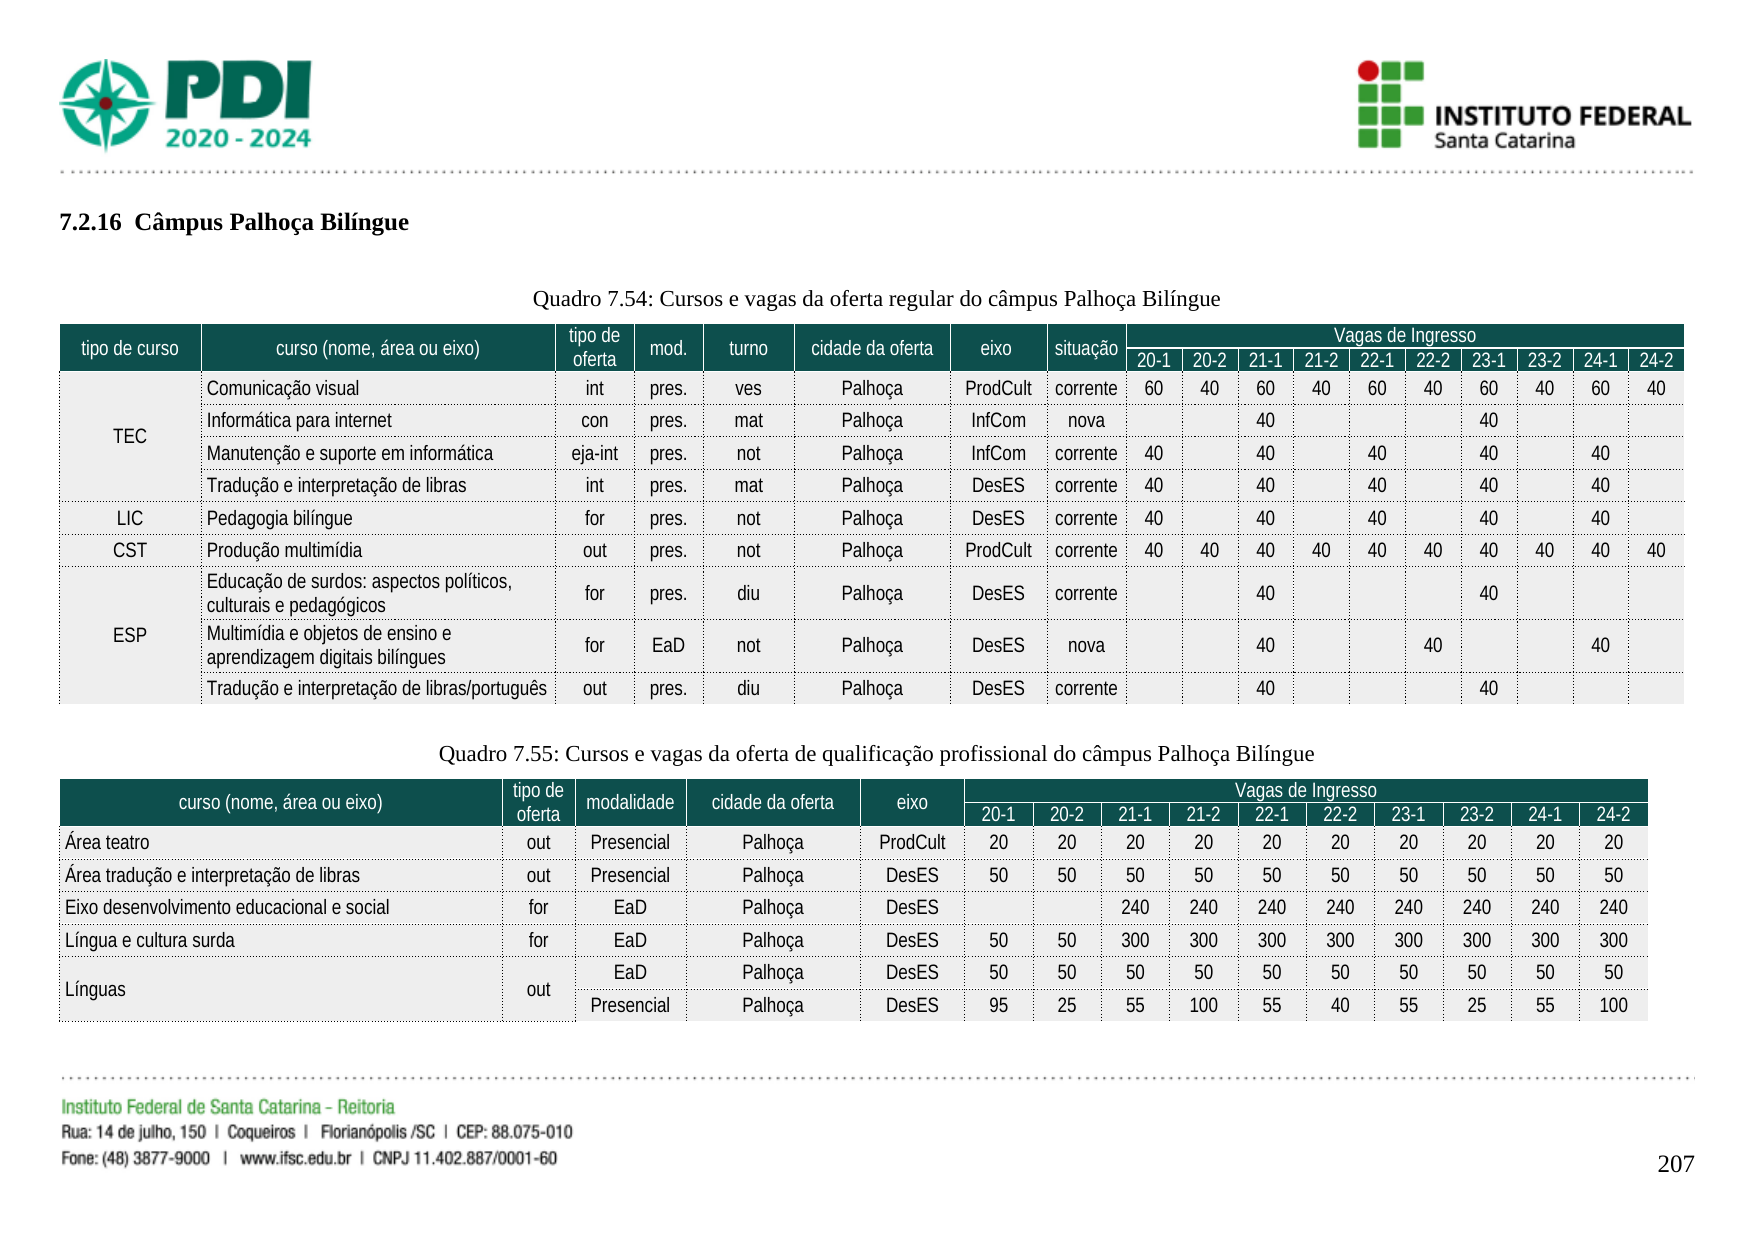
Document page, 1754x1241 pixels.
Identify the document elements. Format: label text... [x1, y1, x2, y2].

table_cell 240 [1101, 891, 1169, 923]
table_cell 40 [1461, 469, 1517, 501]
table_cell not [703, 619, 794, 672]
picture [59, 59, 1695, 178]
table_cell nova [1047, 619, 1126, 672]
table_cell [1349, 404, 1405, 436]
table_cell Comunicação visual [201, 372, 555, 404]
table_cell Palhoça [794, 404, 950, 436]
table_cell [1405, 436, 1461, 469]
table_cell 50 [1238, 859, 1306, 891]
table_cell 23-2 [1444, 803, 1511, 826]
table_cell Multimídia e objetos de ensino e aprendizagem digitais bilíngues [201, 619, 555, 672]
table_cell InfCom [950, 436, 1047, 469]
table_header curso (nome, área ou eixo) [60, 779, 502, 826]
table_cell pres. [634, 534, 703, 566]
table_cell [1182, 436, 1238, 469]
table_cell Palhoça [686, 859, 860, 891]
table_cell 60 [1126, 372, 1182, 404]
picture [59, 1062, 1695, 1182]
table_cell 300 [1238, 924, 1306, 956]
table_cell [1182, 404, 1238, 436]
table_cell for [555, 566, 634, 619]
table_cell 50 [1374, 859, 1443, 891]
table_cell [1517, 404, 1573, 436]
table_cell for [502, 924, 575, 956]
table_cell Palhoça [794, 372, 950, 404]
table_cell Pedagogia bilíngue [201, 501, 555, 534]
table_cell 50 [1511, 956, 1579, 988]
table_cell 40 [1517, 534, 1573, 566]
table_cell 50 [964, 924, 1033, 956]
table_cell [1629, 619, 1684, 672]
table_cell 40 [1238, 566, 1293, 619]
table_cell [1126, 404, 1182, 436]
table_cell pres. [634, 436, 703, 469]
table_cell 50 [1306, 859, 1374, 891]
table_cell 40 [1238, 436, 1293, 469]
table_cell 20 [1579, 827, 1648, 858]
table_cell Palhoça [794, 566, 950, 619]
table_cell [1573, 404, 1628, 436]
table_cell [1349, 619, 1405, 672]
table_cell 240 [1511, 891, 1579, 923]
table_cell 21-2 [1170, 803, 1238, 826]
table_header eixo [861, 779, 964, 826]
table_cell 60 [1461, 372, 1517, 404]
table_cell [1294, 672, 1349, 704]
table_cell 50 [1101, 859, 1169, 891]
table_cell 25 [1033, 989, 1101, 1021]
table_cell [1294, 501, 1349, 534]
table_header tipo de oferta [503, 779, 575, 826]
table_cell 50 [1033, 956, 1101, 988]
table_cell 23-2 [1518, 349, 1573, 371]
table_cell 300 [1579, 924, 1648, 956]
table_cell Palhoça [686, 924, 860, 956]
table_cell corrente [1047, 566, 1126, 619]
table_cell [1405, 566, 1461, 619]
table_cell [1517, 436, 1573, 469]
table_cell 60 [1349, 372, 1405, 404]
subtitle Câmpus Palhoça Bilíngue [59, 207, 1695, 235]
table_cell [1629, 672, 1684, 704]
table_cell 300 [1169, 924, 1238, 956]
table_cell for [502, 891, 575, 923]
table_cell [1405, 672, 1461, 704]
table_cell Palhoça [794, 469, 950, 501]
table_cell out [502, 956, 575, 1021]
table_cell [1294, 619, 1349, 672]
table_cell 40 [1238, 501, 1293, 534]
table_cell InfCom [950, 404, 1047, 436]
table_cell Manutenção e suporte em informática [201, 436, 555, 469]
table_cell 40 [1461, 436, 1517, 469]
table_cell Palhoça [686, 891, 860, 923]
table_cell 50 [1169, 956, 1238, 988]
table_cell not [703, 436, 794, 469]
table_cell 300 [1443, 924, 1511, 956]
table_cell 50 [1579, 859, 1648, 891]
table_cell 21-1 [1102, 803, 1169, 826]
table_cell Eixo desenvolvimento educacional e social [59, 891, 502, 923]
table_cell Palhoça [794, 501, 950, 534]
table_header tipo de oferta [556, 324, 634, 371]
table_cell [1405, 469, 1461, 501]
table_cell [1182, 501, 1238, 534]
table_cell Palhoça [794, 672, 950, 704]
table_cell 25 [1443, 989, 1511, 1021]
table_cell 20 [1169, 827, 1238, 858]
table_cell int [555, 469, 634, 501]
table_cell Presencial [575, 989, 686, 1021]
table_cell DesES [860, 989, 964, 1021]
table_cell 40 [1461, 534, 1517, 566]
table_cell 240 [1306, 891, 1374, 923]
table_cell Língua e cultura surda [59, 924, 502, 956]
text Quadro 7.55: Cursos e vagas da oferta de qualificação profissional do câmpus Palhoça Bilíngue [59, 740, 1695, 766]
table_cell 40 [1238, 672, 1293, 704]
table_cell ESP [59, 566, 201, 704]
table_cell 40 [1629, 534, 1684, 566]
table_cell [1182, 672, 1238, 704]
table_cell corrente [1047, 436, 1126, 469]
table_cell 40 [1238, 404, 1293, 436]
table_cell for [555, 619, 634, 672]
table_cell 20 [1374, 827, 1443, 858]
table_cell 40 [1126, 436, 1182, 469]
table_cell 50 [1443, 859, 1511, 891]
table_cell [1629, 404, 1684, 436]
table_cell 60 [1238, 372, 1293, 404]
table_cell corrente [1047, 672, 1126, 704]
table_cell 40 [1461, 404, 1517, 436]
table_cell Tradução e interpretação de libras [201, 469, 555, 501]
table_cell DesES [860, 956, 964, 988]
table_cell [1629, 436, 1684, 469]
table_cell 50 [1374, 956, 1443, 988]
table_cell EaD [575, 891, 686, 923]
table_cell out [555, 672, 634, 704]
table_cell ves [703, 372, 794, 404]
table_cell 40 [1306, 989, 1374, 1021]
table_header mod. [635, 324, 703, 371]
table_cell 50 [1101, 956, 1169, 988]
table_cell [1126, 619, 1182, 672]
table_cell [1294, 404, 1349, 436]
table_cell 55 [1511, 989, 1579, 1021]
table_cell 100 [1169, 989, 1238, 1021]
table_cell [1517, 566, 1573, 619]
table_cell pres. [634, 672, 703, 704]
table_cell pres. [634, 404, 703, 436]
table_cell [1294, 469, 1349, 501]
table_header tipo de curso [60, 324, 201, 371]
table_cell out [502, 827, 575, 858]
table_cell 60 [1573, 372, 1628, 404]
table_cell 50 [1443, 956, 1511, 988]
table_cell 20-1 [1127, 349, 1182, 371]
table_cell 22-2 [1307, 803, 1374, 826]
table_cell 20 [1511, 827, 1579, 858]
table_cell con [555, 404, 634, 436]
table_cell corrente [1047, 372, 1126, 404]
table_cell [1517, 469, 1573, 501]
table_cell DesES [950, 566, 1047, 619]
table_cell 21-1 [1239, 349, 1293, 371]
table_cell DesES [860, 891, 964, 923]
table_header cidade da oferta [687, 779, 860, 826]
table_cell ProdCult [950, 372, 1047, 404]
table_cell 24-2 [1629, 349, 1684, 371]
table_cell 40 [1238, 619, 1293, 672]
table_cell 300 [1374, 924, 1443, 956]
table_header situação [1048, 324, 1126, 371]
table_cell 50 [1306, 956, 1374, 988]
table_cell mat [703, 469, 794, 501]
table_cell ProdCult [860, 827, 964, 858]
table_cell [1294, 436, 1349, 469]
table_header curso (nome, área ou eixo) [202, 324, 555, 371]
table_cell [1629, 469, 1684, 501]
table_cell 300 [1511, 924, 1579, 956]
table_cell 55 [1374, 989, 1443, 1021]
table_header Vagas de Ingresso [965, 779, 1648, 802]
table_cell 50 [964, 859, 1033, 891]
table_cell 40 [1405, 619, 1461, 672]
table_header cidade da oferta [795, 324, 950, 371]
table_cell 40 [1294, 372, 1349, 404]
table_cell pres. [634, 566, 703, 619]
table_cell Palhoça [794, 619, 950, 672]
table_cell 40 [1573, 469, 1628, 501]
table_cell diu [703, 566, 794, 619]
table_cell diu [703, 672, 794, 704]
table_cell 20 [1443, 827, 1511, 858]
table_cell ProdCult [950, 534, 1047, 566]
table_cell 50 [1033, 924, 1101, 956]
table_cell DesES [950, 501, 1047, 534]
table_cell 22-1 [1350, 349, 1405, 371]
table_cell Tradução e interpretação de libras/português [201, 672, 555, 704]
table_cell 40 [1238, 469, 1293, 501]
table_cell 20 [1033, 827, 1101, 858]
table_cell [1182, 566, 1238, 619]
table_cell [1349, 566, 1405, 619]
table_cell 40 [1573, 501, 1628, 534]
table_cell 20-2 [1034, 803, 1101, 826]
table_cell 40 [1349, 501, 1405, 534]
table_cell 55 [1238, 989, 1306, 1021]
table_cell [1405, 404, 1461, 436]
table_cell for [555, 501, 634, 534]
table_cell 21-2 [1294, 349, 1349, 371]
table_cell Área teatro [59, 827, 502, 858]
table_cell 40 [1517, 372, 1573, 404]
table_cell 40 [1573, 534, 1628, 566]
table_cell 40 [1405, 534, 1461, 566]
table_cell 20 [1101, 827, 1169, 858]
table_cell 40 [1629, 372, 1684, 404]
table_cell 240 [1238, 891, 1306, 923]
table_cell 24-1 [1574, 349, 1628, 371]
table_cell 40 [1294, 534, 1349, 566]
table_cell DesES [950, 672, 1047, 704]
table_cell Informática para internet [201, 404, 555, 436]
table_cell Línguas [59, 956, 502, 1021]
table_cell 40 [1126, 534, 1182, 566]
table_cell not [703, 501, 794, 534]
table_cell [1517, 672, 1573, 704]
table_cell not [703, 534, 794, 566]
table_header turno [704, 324, 794, 371]
table_cell Presencial [575, 859, 686, 891]
table_cell 50 [1579, 956, 1648, 988]
table_cell 300 [1306, 924, 1374, 956]
table_cell 50 [1511, 859, 1579, 891]
table_cell 24-1 [1512, 803, 1579, 826]
table_cell 23-1 [1375, 803, 1443, 826]
table_cell [1573, 672, 1628, 704]
table_cell 40 [1461, 672, 1517, 704]
table_cell DesES [860, 924, 964, 956]
table_cell [1405, 501, 1461, 534]
table_cell 40 [1349, 469, 1405, 501]
table_header modalidade [576, 779, 686, 826]
table_cell Educação de surdos: aspectos políticos, culturais e pedagógicos [201, 566, 555, 619]
table_cell 240 [1443, 891, 1511, 923]
table_cell 20 [1238, 827, 1306, 858]
table_cell [1126, 672, 1182, 704]
table_cell [1294, 566, 1349, 619]
table_header Vagas de Ingresso [1127, 324, 1684, 347]
table_cell Palhoça [794, 534, 950, 566]
table_cell 40 [1182, 372, 1238, 404]
table_cell corrente [1047, 469, 1126, 501]
table_cell 240 [1374, 891, 1443, 923]
table_cell mat [703, 404, 794, 436]
table_cell 40 [1461, 566, 1517, 619]
table_cell [1517, 501, 1573, 534]
table_cell 22-2 [1406, 349, 1461, 371]
table_cell pres. [634, 469, 703, 501]
table_cell 40 [1182, 534, 1238, 566]
table_cell 23-1 [1462, 349, 1517, 371]
table_cell Palhoça [686, 989, 860, 1021]
table_cell 240 [1169, 891, 1238, 923]
table_cell EaD [575, 956, 686, 988]
table_cell DesES [860, 859, 964, 891]
table_cell eja-int [555, 436, 634, 469]
table_cell [1517, 619, 1573, 672]
table_cell corrente [1047, 501, 1126, 534]
table_cell 40 [1238, 534, 1293, 566]
table_cell 100 [1579, 989, 1648, 1021]
table_cell Palhoça [686, 956, 860, 988]
table_cell 300 [1101, 924, 1169, 956]
table_cell pres. [634, 501, 703, 534]
text Quadro 7.54: Cursos e vagas da oferta regular do câmpus Palhoça Bilíngue [59, 285, 1695, 312]
table_cell 20 [964, 827, 1033, 858]
table_cell [1629, 566, 1684, 619]
table_cell [1033, 891, 1101, 923]
table_cell 24-2 [1580, 803, 1648, 826]
table_cell [1126, 566, 1182, 619]
table_cell [1629, 501, 1684, 534]
table_cell 20-1 [965, 803, 1033, 826]
table_cell 50 [1169, 859, 1238, 891]
table_cell 50 [1033, 859, 1101, 891]
table_cell Palhoça [794, 436, 950, 469]
table_cell DesES [950, 619, 1047, 672]
table_cell CST [59, 534, 201, 566]
table_cell 50 [964, 956, 1033, 988]
table_cell out [555, 534, 634, 566]
table_cell int [555, 372, 634, 404]
table_cell [1573, 566, 1628, 619]
table_cell Produção multimídia [201, 534, 555, 566]
table_cell pres. [634, 372, 703, 404]
table_cell 40 [1126, 501, 1182, 534]
table_cell 40 [1126, 469, 1182, 501]
table_cell [1461, 619, 1517, 672]
table_cell 40 [1461, 501, 1517, 534]
table_cell Palhoça [686, 827, 860, 858]
table_cell EaD [634, 619, 703, 672]
table_cell [1182, 619, 1238, 672]
table_cell Área tradução e interpretação de libras [59, 859, 502, 891]
table_cell 40 [1405, 372, 1461, 404]
table_cell out [502, 859, 575, 891]
table_cell TEC [59, 372, 201, 501]
table_cell [964, 891, 1033, 923]
table_cell 55 [1101, 989, 1169, 1021]
table_cell 40 [1349, 436, 1405, 469]
table_cell 20 [1306, 827, 1374, 858]
table_cell 95 [964, 989, 1033, 1021]
table_cell 240 [1579, 891, 1648, 923]
table_cell DesES [950, 469, 1047, 501]
table_cell EaD [575, 924, 686, 956]
table_cell corrente [1047, 534, 1126, 566]
table_cell 22-1 [1239, 803, 1306, 826]
table_header eixo [951, 324, 1047, 371]
table_cell LIC [59, 501, 201, 534]
table_cell [1349, 672, 1405, 704]
table_cell 40 [1573, 436, 1628, 469]
table_cell [1182, 469, 1238, 501]
table_cell 40 [1349, 534, 1405, 566]
table_cell Presencial [575, 827, 686, 858]
table_cell 50 [1238, 956, 1306, 988]
table_cell nova [1047, 404, 1126, 436]
table_cell 20-2 [1183, 349, 1238, 371]
table_cell 40 [1573, 619, 1628, 672]
